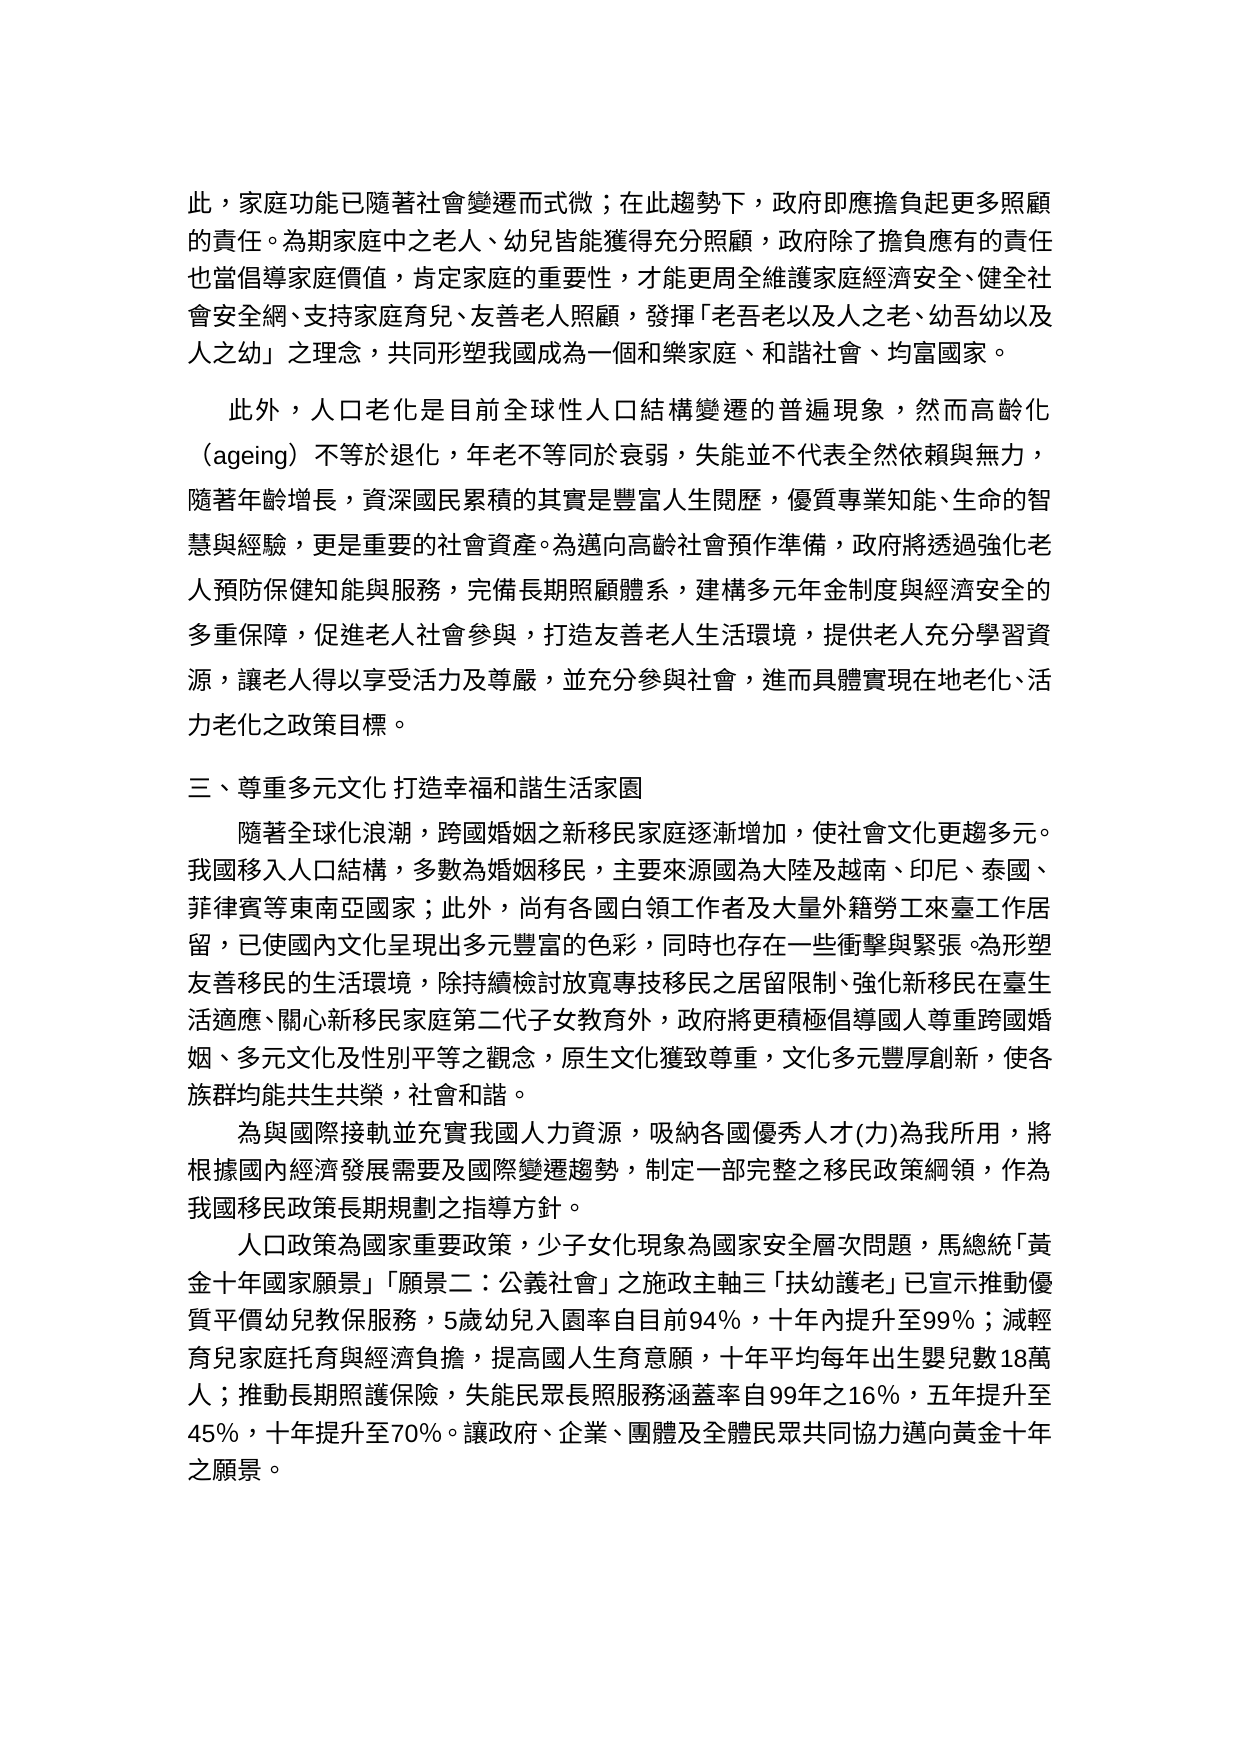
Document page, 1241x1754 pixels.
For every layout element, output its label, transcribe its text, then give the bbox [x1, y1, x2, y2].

text 此，家庭功能已隨著社會變遷而式微；在此趨勢下，政府即應擔負起更多照顧的責任。為期家庭中之老人、幼兒皆能獲得充分照顧，政府除了擔負應有的責任也當倡導家庭價值，肯定家庭的重要性，才能更周全維護家庭經濟安全、健全社會安全網、支持家庭育兒、友善老人照顧，發揮「老吾老以及人之老、幼吾幼以及人之幼」之理念，共同形塑我國成為一個和樂家庭、和諧社會、均富國家。 [187, 183, 1053, 371]
text 此外，人口老化是目前全球性人口結構變遷的普遍現象，然而高齡化（ageing）不等於退化，年老不等同於衰弱，失能並不代表全然依賴與無力，隨著年齡增長，資深國民累積的其實是豐富人生閱歷，優質專業知能、生命的智慧與經驗，更是重要的社會資產。為邁向高齡社會預作準備，政府將透過強化老人預防保健知能與服務，完備長期照顧體系，建構多元年金制度與經濟安全的多重保障，促進老人社會參與，打造友善老人生活環境，提供老人充分學習資源，讓老人得以享受活力及尊嚴，並充分參與社會，進而具體實現在地老化、活力老化之政策目標。 [187, 389, 1053, 742]
text 隨著全球化浪潮，跨國婚姻之新移民家庭逐漸增加，使社會文化更趨多元。我國移入人口結構，多數為婚姻移民，主要來源國為大陸及越南、印尼、泰國、菲律賓等東南亞國家；此外，尚有各國白領工作者及大量外籍勞工來臺工作居留，已使國內文化呈現出多元豐富的色彩，同時也存在一些衝擊與緊張。為形塑友善移民的生活環境，除持續檢討放寬專技移民之居留限制、強化新移民在臺生活適應、關心新移民家庭第二代子女教育外，政府將更積極倡導國人尊重跨國婚姻、多元文化及性別平等之觀念，原生文化獲致尊重，文化多元豐厚創新，使各族群均能共生共榮，社會和諧。 [187, 813, 1053, 1113]
text 三、尊重多元文化 打造幸福和諧生活家園 [187, 768, 1053, 805]
text 為與國際接軌並充實我國人力資源，吸納各國優秀人才(力)為我所用，將根據國內經濟發展需要及國際變遷趨勢，制定一部完整之移民政策綱領，作為我國移民政策長期規劃之指導方針。 [187, 1113, 1053, 1225]
text 人口政策為國家重要政策，少子女化現象為國家安全層次問題，馬總統「黃金十年國家願景」「願景二：公義社會」之施政主軸三「扶幼護老」已宣示推動優質平價幼兒教保服務，5歲幼兒入園率自目前94％，十年內提升至99％；減輕育兒家庭托育與經濟負擔，提高國人生育意願，十年平均每年出生嬰兒數18萬人；推動長期照護保險，失能民眾長照服務涵蓋率自99年之16％，五年提升至45％，十年提升至70％。讓政府、企業、團體及全體民眾共同協力邁向黃金十年之願景。 [187, 1225, 1053, 1488]
